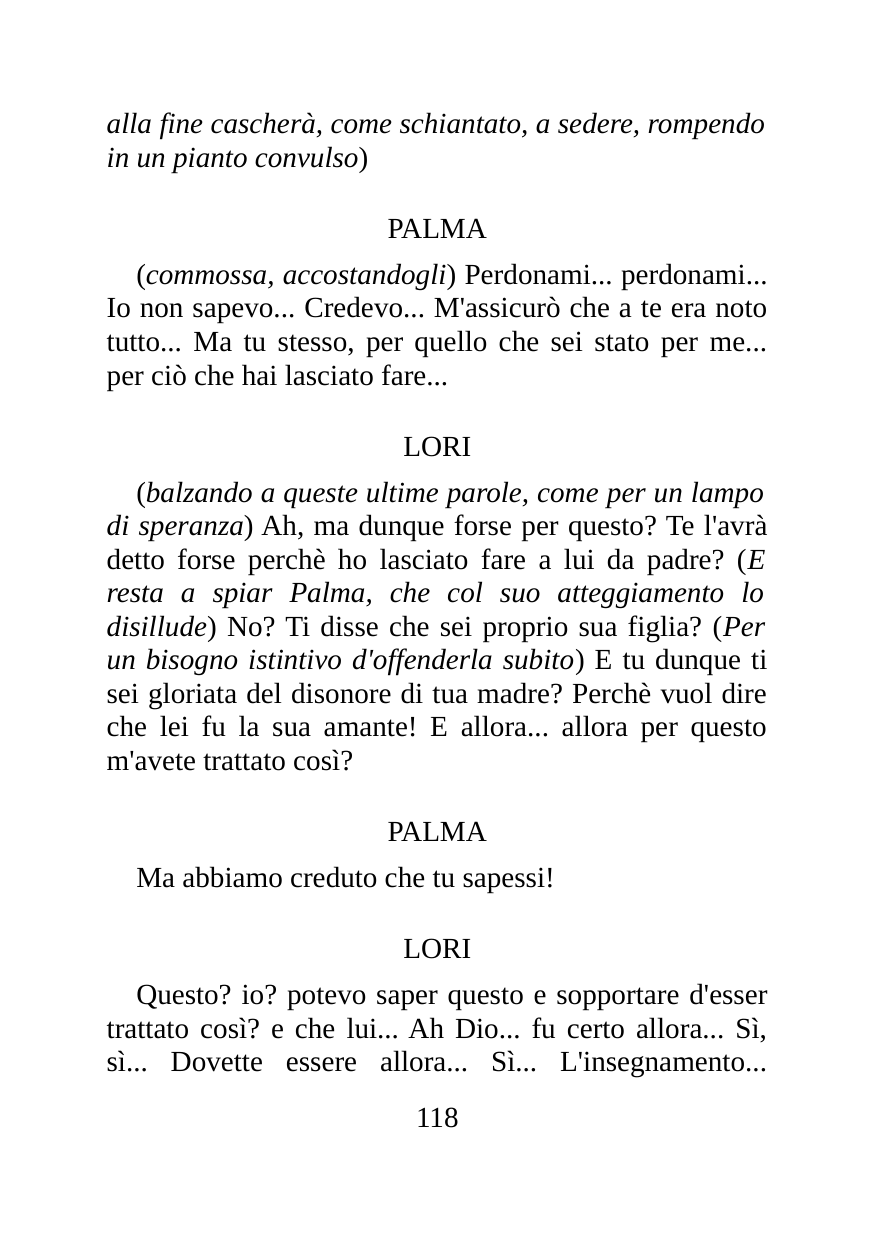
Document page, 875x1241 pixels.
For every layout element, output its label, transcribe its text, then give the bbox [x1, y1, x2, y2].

text LORI [106, 429, 768, 462]
text LORI [106, 931, 768, 965]
text PALMA [106, 814, 768, 848]
text (commossa, accostandogli) Perdonami... perdonami... Io non sapevo... Credevo... M'assicurò che a te era noto tutto... Ma tu stesso, per quello che sei stato per me... per ciò che hai lasciato fare... [106, 257, 768, 391]
text alla fine cascherà, come schiantato, a sedere, rompendo in un pianto convulso) [106, 106, 768, 173]
text Ma abbiamo creduto che tu sapessi! [106, 860, 768, 894]
text PALMA [106, 211, 768, 244]
text (balzando a queste ultime parole, come per un lampo di speranza) Ah, ma dunque forse per questo? Te l'avrà detto forse perchè ho lasciato fare a lui da padre? (E resta a spiar Palma, che col suo atteggiamento lo disillude) No? Ti disse che sei proprio sua figlia? (Per un bisogno istintivo d'offenderla subito) E tu dunque ti sei gloriata del disonore di tua madre? Perchè vuol dire che lei fu la sua amante! E allora... allora per questo m'avete trattato così? [106, 475, 768, 777]
text Questo? io? potevo saper questo e sopportare d'esser trattato così? e che lui... Ah Dio... fu certo allora... Sì, sì... Dovette essere allora... Sì... L'insegnamento... [106, 977, 768, 1078]
